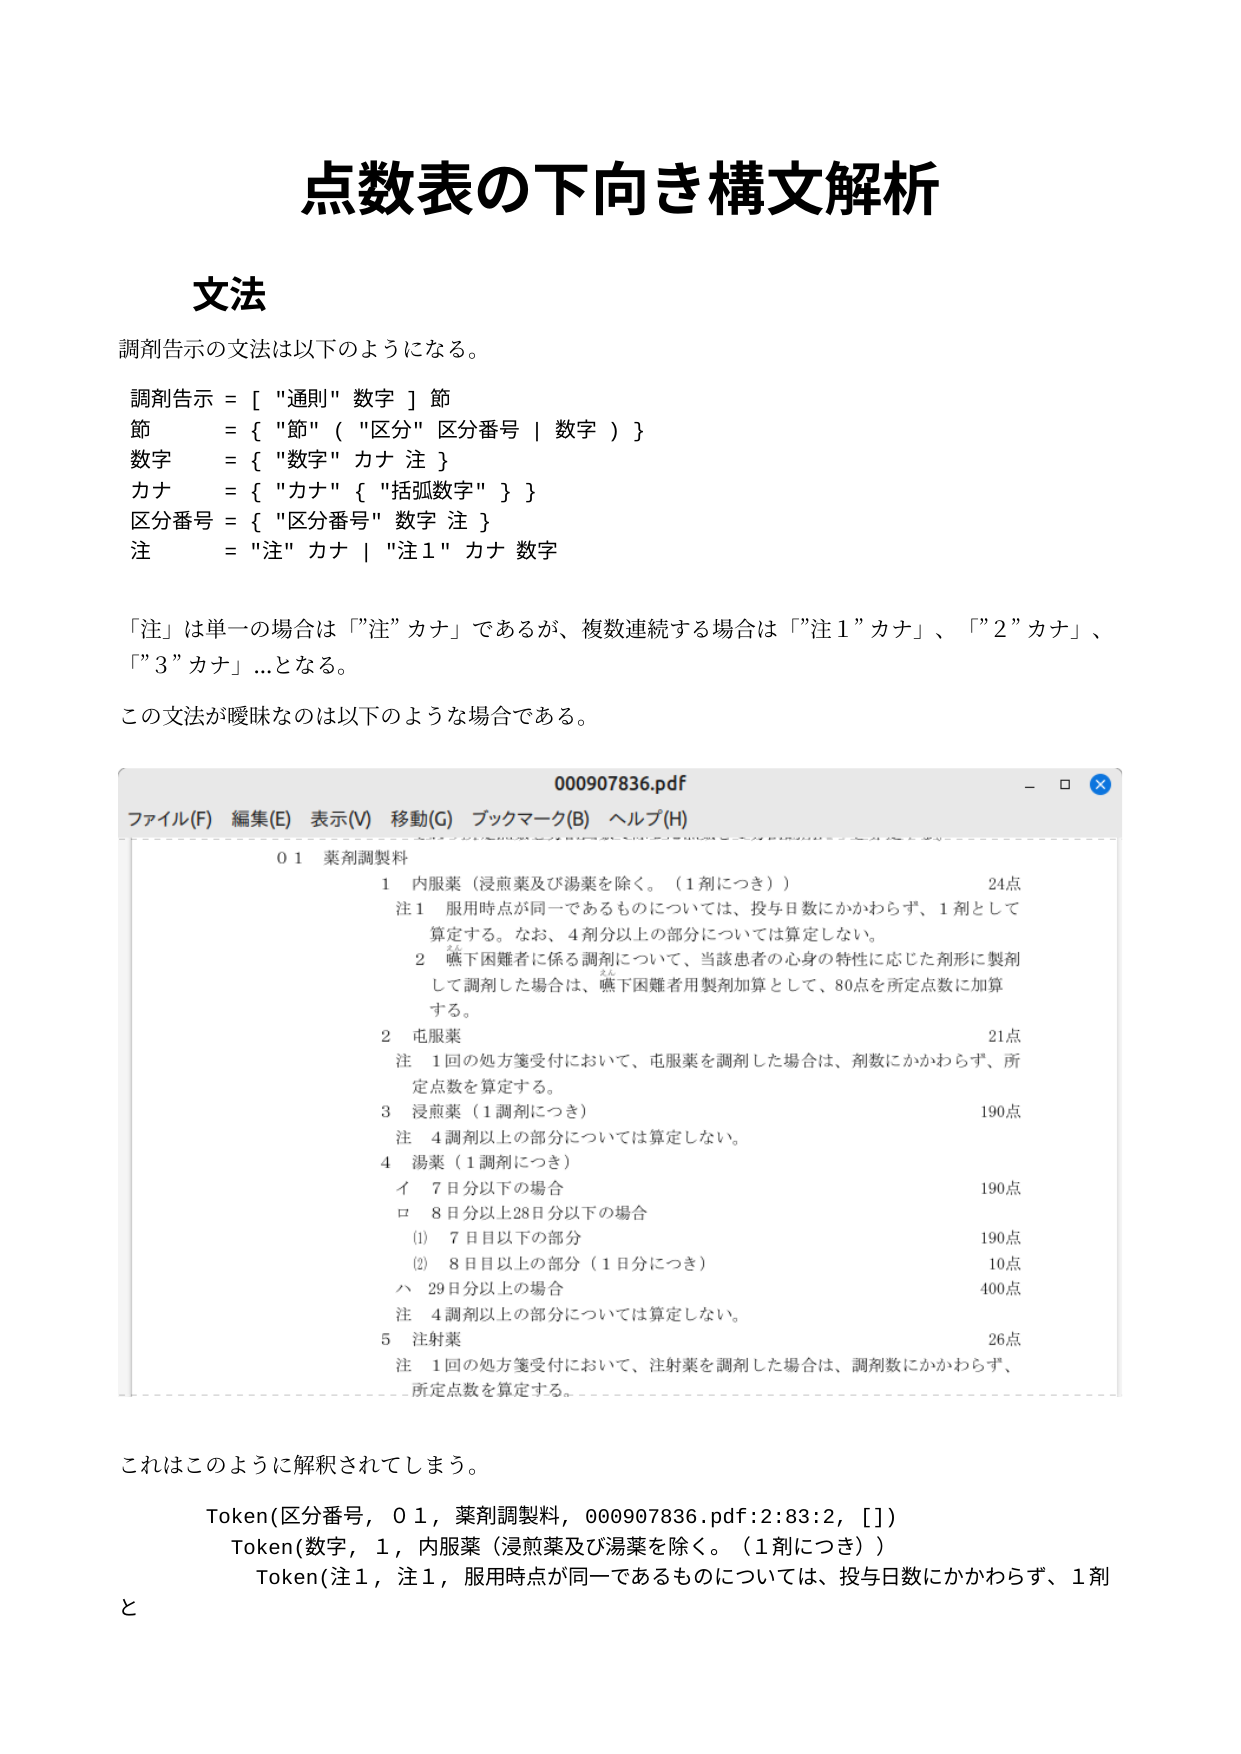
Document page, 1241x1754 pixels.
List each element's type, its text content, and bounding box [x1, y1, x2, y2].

text 数字 = { "数字" カナ 注 } [118, 443, 1122, 474]
text Token(区分番号, ０１, 薬剤調製料, 000907836.pdf:2:83:2, []) [118, 1499, 1122, 1530]
text これはこのように解釈されてしまう。 [118, 1449, 1122, 1480]
subtitle 文法 [118, 265, 1122, 319]
text 調剤告示 = [ "通則" 数字 ] 節 [118, 383, 1122, 413]
text Token(注１, 注１, 服用時点が同一であるものについては、投与日数にかかわらず、１剤と [118, 1560, 1122, 1621]
text 注 = "注" カナ | "注１" カナ 数字 [118, 535, 1122, 565]
picture [118, 768, 1123, 1397]
text 区分番号 = { "区分番号" 数字 注 } [118, 504, 1122, 535]
text 節 = { "節" ( "区分" 区分番号 | 数字 ) } [118, 413, 1122, 443]
text 「注」は単一の場合は「”注” カナ」であるが、複数連続する場合は「”注１” カナ」、「”２” カナ」、「”３” カナ」...となる。 [118, 612, 1122, 680]
text カナ = { "カナ" { "括弧数字" } } [118, 474, 1122, 504]
text Token(数字, １, 内服薬（浸煎薬及び湯薬を除く。（１剤につき）） [118, 1530, 1122, 1560]
text 調剤告示の文法は以下のようになる。 [118, 332, 1122, 363]
text この文法が曖昧なのは以下のような場合である。 [118, 699, 1122, 731]
title 点数表の下向き構文解析 [118, 143, 1122, 228]
